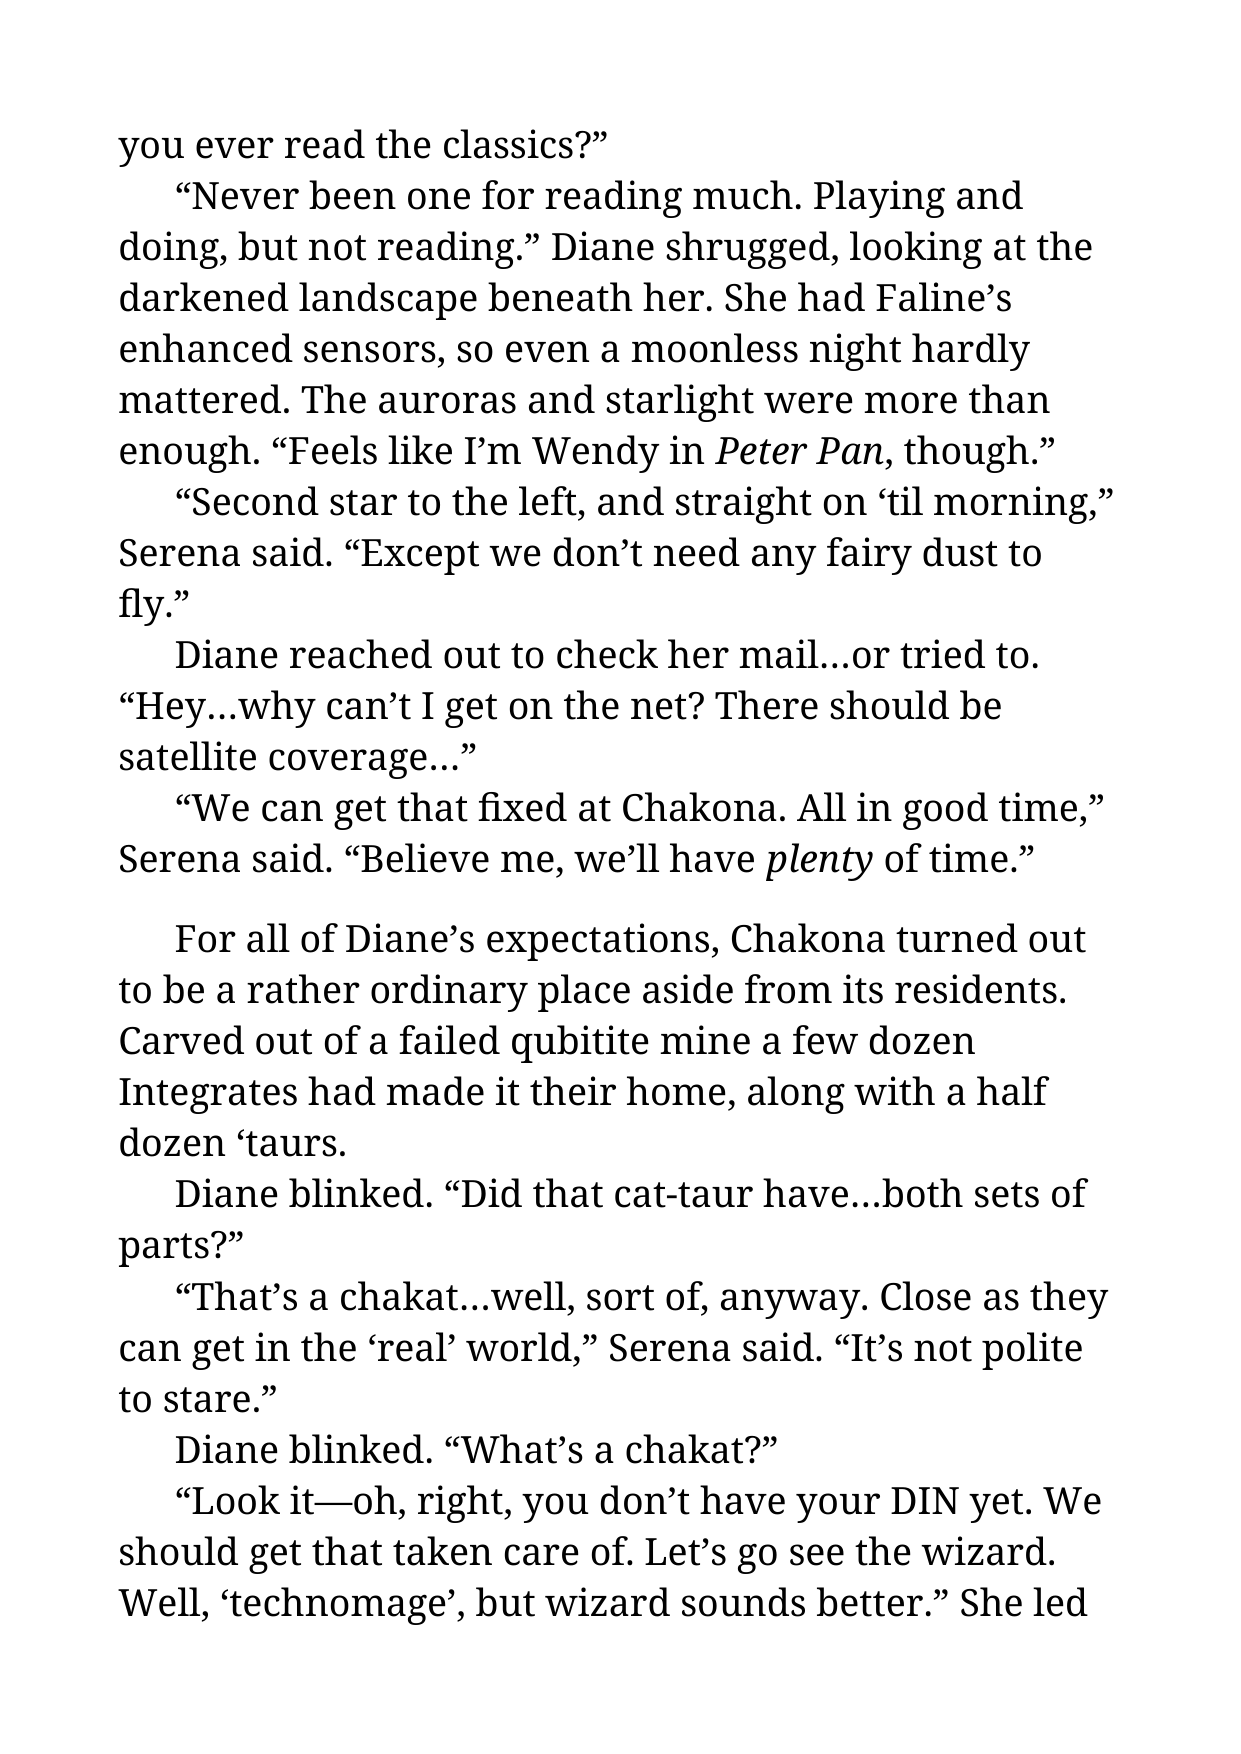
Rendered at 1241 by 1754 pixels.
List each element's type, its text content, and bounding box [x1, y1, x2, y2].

text “We can get that fixed at Chakona. All in good time,” Serena said. “Believe me, we’ll have plenty of time.” [118, 782, 1122, 884]
text Diane reached out to check her mail…or tried to. “Hey…why can’t I get on the net? There should be satellite coverage…” [118, 628, 1122, 782]
text For all of Diane’s expectations, Chakona turned out to be a rather ordinary place aside from its residents. Carved out of a failed qubitite mine a few dozen Integrates had made it their home, along with a half dozen ‘taurs. [118, 912, 1122, 1168]
text “Never been one for reading much. Playing and doing, but not reading.” Diane shrugged, looking at the darkened landscape beneath her. She had Faline’s enhanced sensors, so even a moonless night hardly mattered. The auroras and starlight were more than enough. “Feels like I’m Wendy in Peter Pan, though.” [118, 169, 1122, 475]
text “That’s a chakat…well, sort of, anyway. Close as they can get in the ‘real’ world,” Serena said. “It’s not polite to stare.” [118, 1270, 1122, 1423]
text Diane blinked. “Did that cat-taur have…both sets of parts?” [118, 1168, 1122, 1270]
text you ever read the classics?” [118, 118, 1122, 169]
text Diane blinked. “What’s a chakat?” [118, 1423, 1122, 1474]
text “Second star to the left, and straight on ‘til morning,” Serena said. “Except we don’t need any fairy dust to fly.” [118, 475, 1122, 628]
text “Look it—oh, right, you don’t have your DIN yet. We should get that taken care of. Let’s go see the wizard. Well, ‘technomage’, but wizard sounds better.” She led [118, 1474, 1122, 1627]
